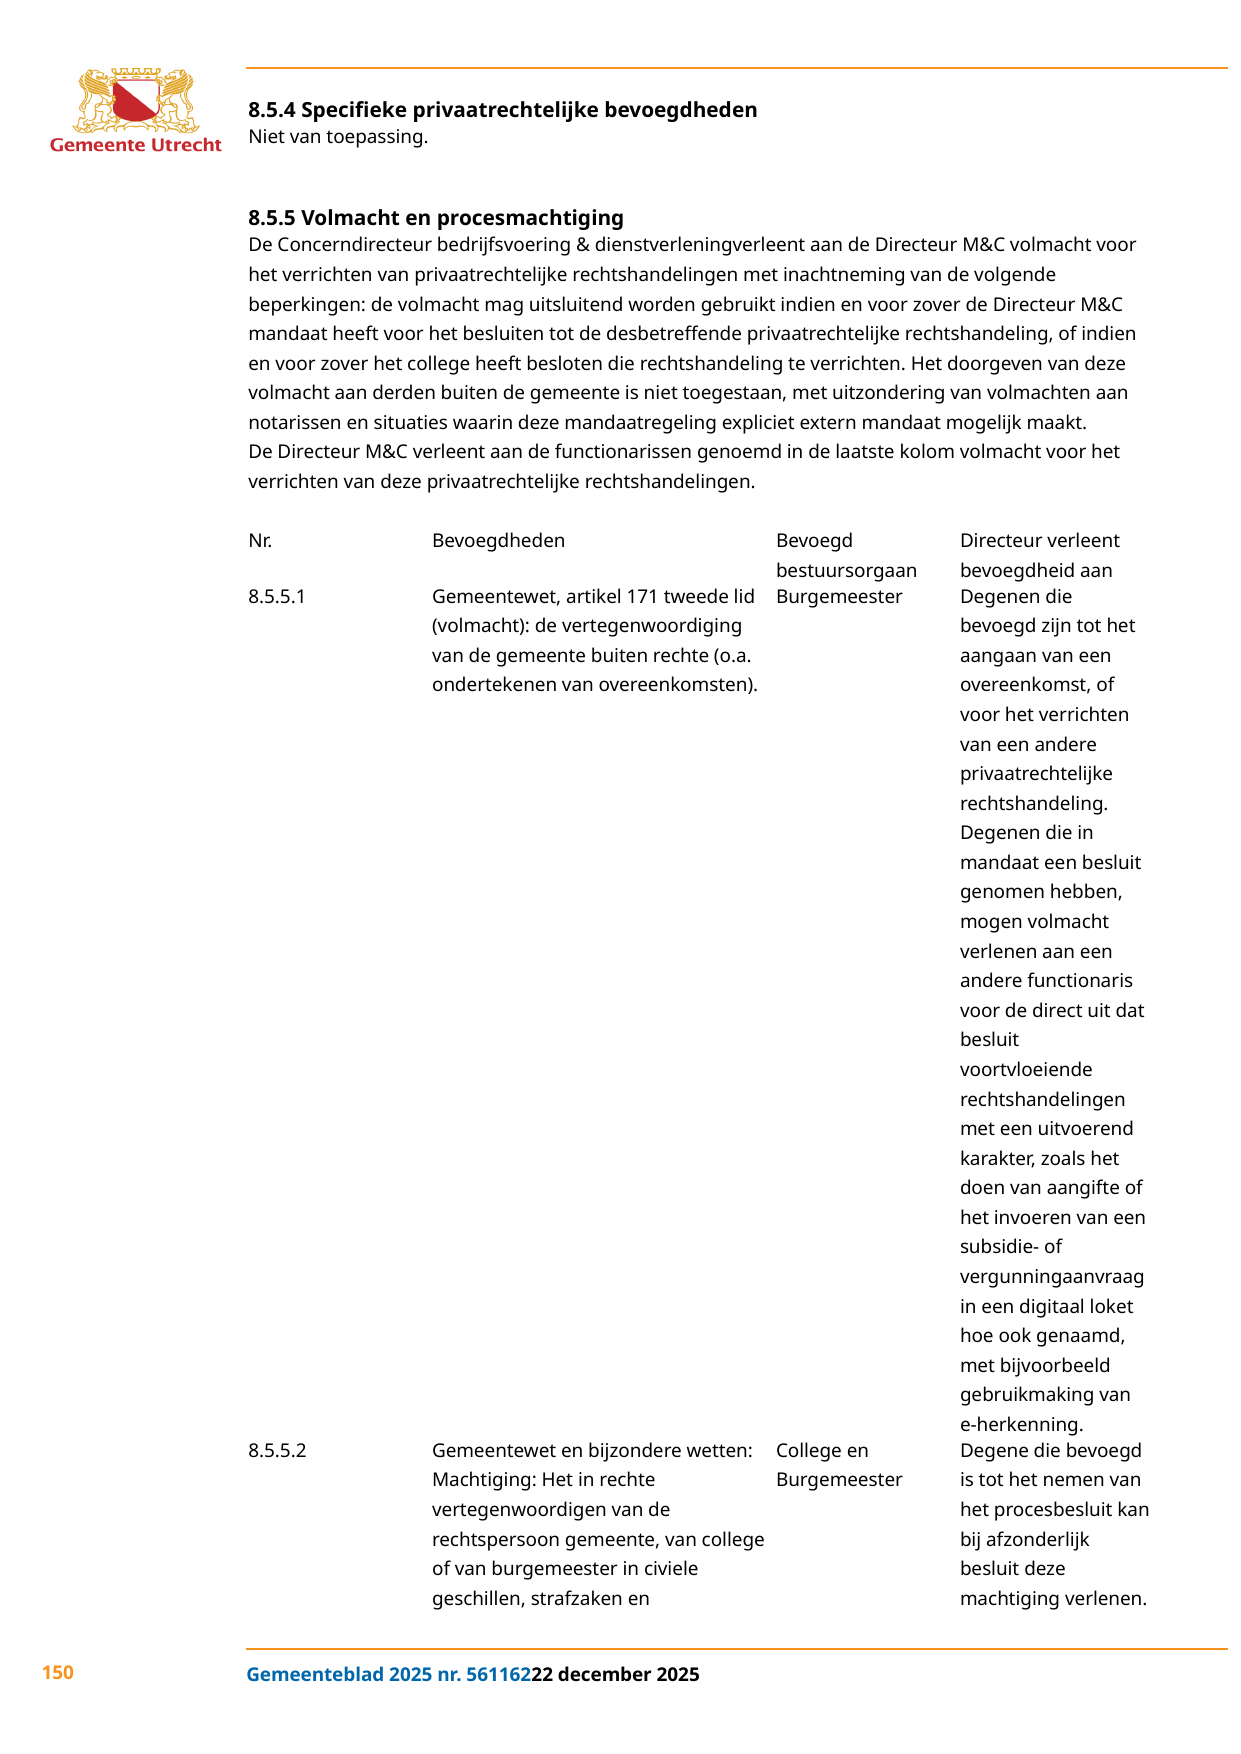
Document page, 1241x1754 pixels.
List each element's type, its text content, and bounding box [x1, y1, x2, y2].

text De Directeur M&C verleent aan de functionarissen genoemd in de laatste kolom volmacht voor het verrichten van deze privaatrechtelijke rechtshandelingen. [248, 439, 1152, 494]
table_cell College en Burgemeester [776, 1437, 960, 1611]
table_cell Degene die bevoegd is tot het nemen van het procesbesluit kan bij afzonderlijk besluit deze machtiging verlenen. [960, 1437, 1152, 1611]
table_cell Burgemeester [776, 583, 960, 1437]
table_header Bevoegd bestuursorgaan [776, 528, 960, 583]
table_cell Degenen die bevoegd zijn tot het aangaan van een overeenkomst, of voor het verrichten van een andere privaatrechtelijke rechtshandeling. Degenen die in mandaat een besluit genomen hebben, mogen volmacht verlenen aan een andere functionaris voor de direct uit dat besluit voortvloeiende rechtshandelingen met een uitvoerend karakter, zoals het doen van aangifte of het invoeren van een subsidie- of vergunningaanvraag in een digitaal loket hoe ook genaamd, met bijvoorbeeld gebruikmaking van e-herkenning. [960, 583, 1152, 1437]
table_cell Gemeentewet, artikel 171 tweede lid (volmacht): de vertegenwoordiging van de gemeente buiten rechte (o.a. ondertekenen van overeenkomsten). [432, 583, 776, 1437]
table_cell 8.5.5.1 [248, 583, 432, 1437]
table_cell 8.5.5.2 [248, 1437, 432, 1611]
text Niet van toepassing. [248, 123, 1152, 149]
text 8.5.5 Volmacht en procesmachtiging [248, 203, 1152, 232]
picture [41, 47, 231, 172]
text De Concerndirecteur bedrijfsvoering & dienstverleningverleent aan de Directeur M&C volmacht voor het verrichten van privaatrechtelijke rechtshandelingen met inachtneming van de volgende beperkingen: de volmacht mag uitsluitend worden gebruikt indien en voor zover de Directeur M&C mandaat heeft voor het besluiten tot de desbetreffende privaatrechtelijke rechtshandeling, of indien en voor zover het college heeft besloten die rechtshandeling te verrichten. Het doorgeven van deze volmacht aan derden buiten de gemeente is niet toegestaan, met uitzondering van volmachten aan notarissen en situaties waarin deze mandaatregeling expliciet extern mandaat mogelijk maakt. [248, 232, 1152, 435]
text 8.5.4 Specifieke privaatrechtelijke bevoegdheden [248, 95, 1152, 123]
table_cell Gemeentewet en bijzondere wetten: Machtiging: Het in rechte vertegenwoordigen van de rechtspersoon gemeente, van college of van burgemeester in civiele geschillen, strafzaken en [432, 1437, 776, 1611]
table_header Bevoegdheden [432, 528, 776, 583]
table_header Directeur verleent bevoegdheid aan [960, 528, 1152, 583]
table_header Nr. [248, 528, 432, 583]
